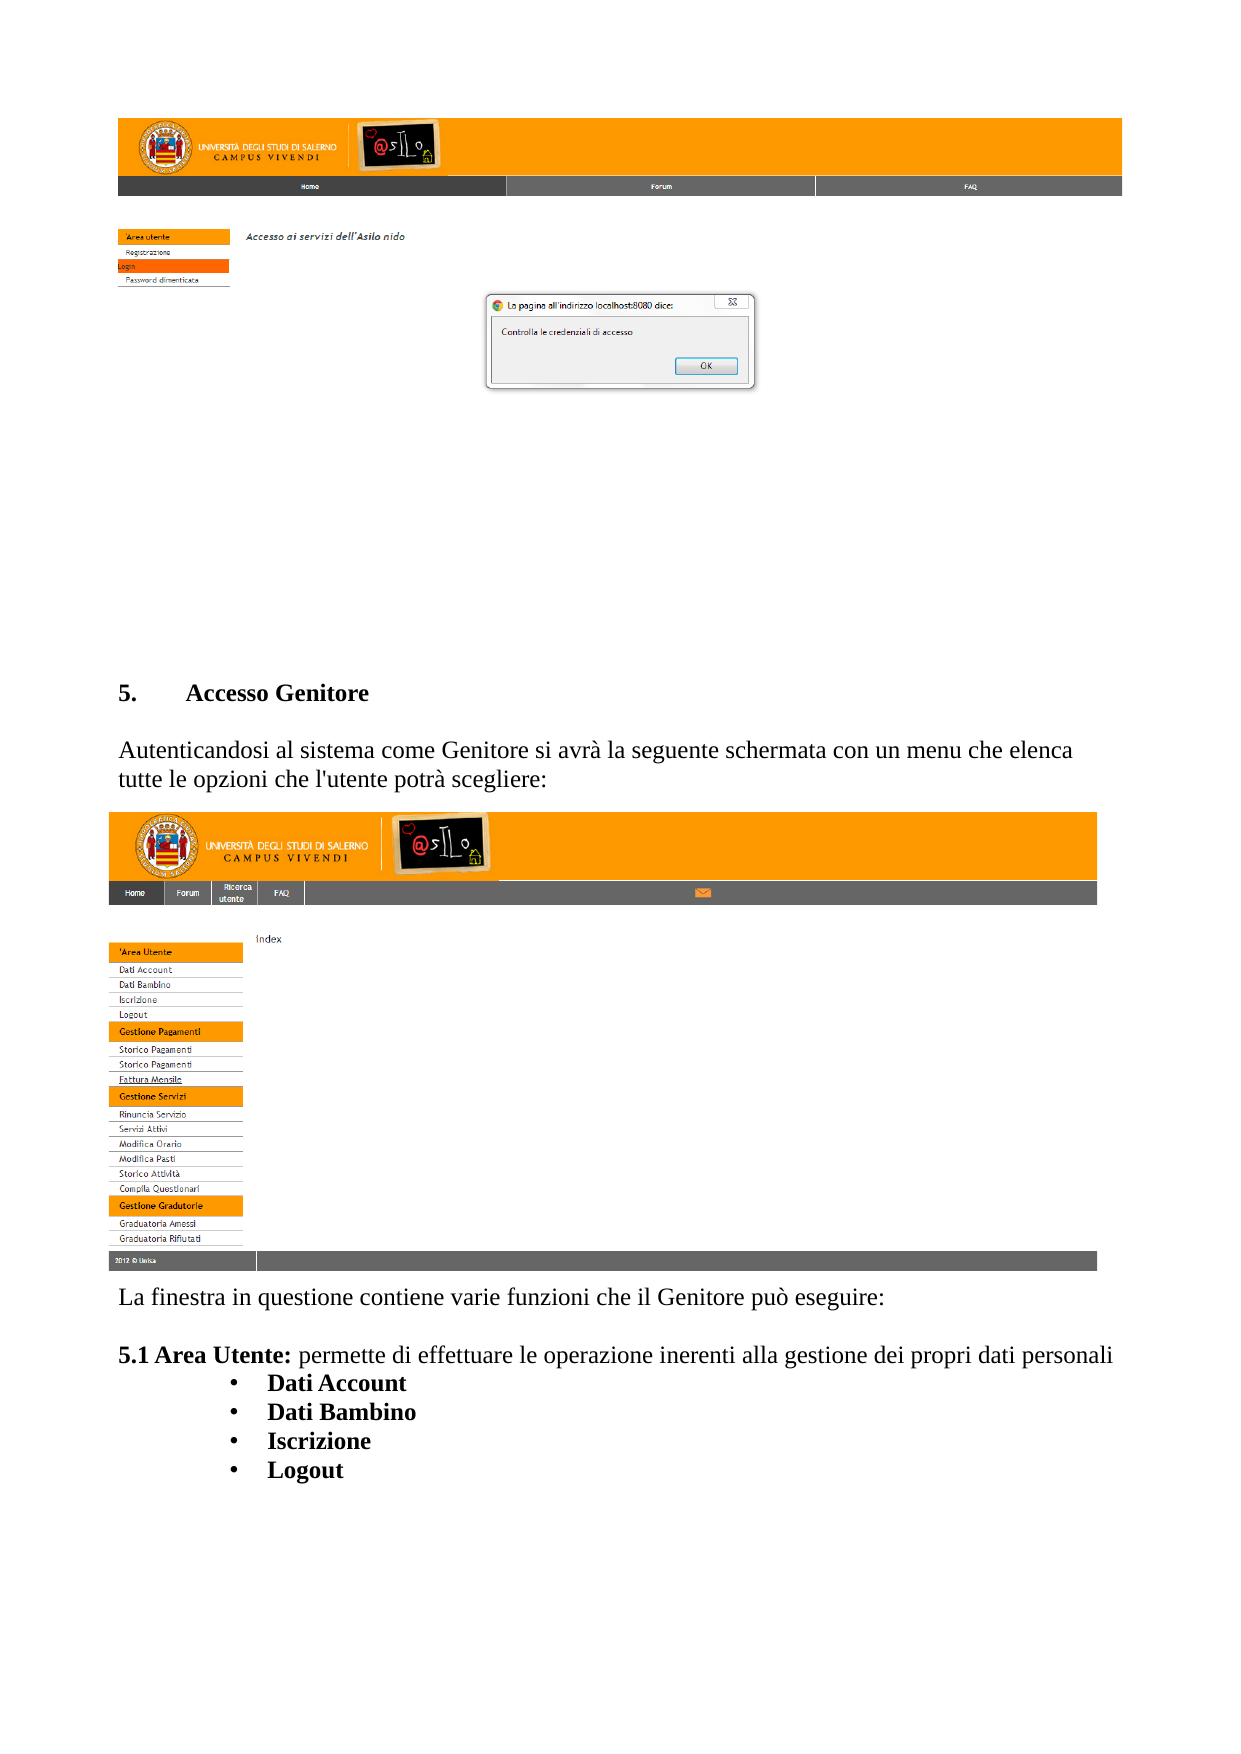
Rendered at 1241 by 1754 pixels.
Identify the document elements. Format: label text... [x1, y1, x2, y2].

list Dati Bambino [229, 1397, 1122, 1426]
picture [118, 118, 1123, 412]
list Logout [229, 1455, 1122, 1483]
list Iscrizione [229, 1426, 1122, 1455]
list Dati Account [229, 1368, 1122, 1397]
text 5.1 Area Utente: permette di effettuare le operazione inerenti alla gestione dei propri dati personali [118, 1340, 1122, 1368]
text La finestra in questione contiene varie funzioni che il Genitore può eseguire: [118, 793, 1122, 1311]
text 5. Accesso Genitore [118, 678, 1122, 706]
picture [108, 812, 1098, 1283]
text Autenticandosi al sistema come Genitore si avrà la seguente schermata con un menu che elenca tutte le opzioni che l'utente potrà scegliere: [118, 735, 1122, 793]
